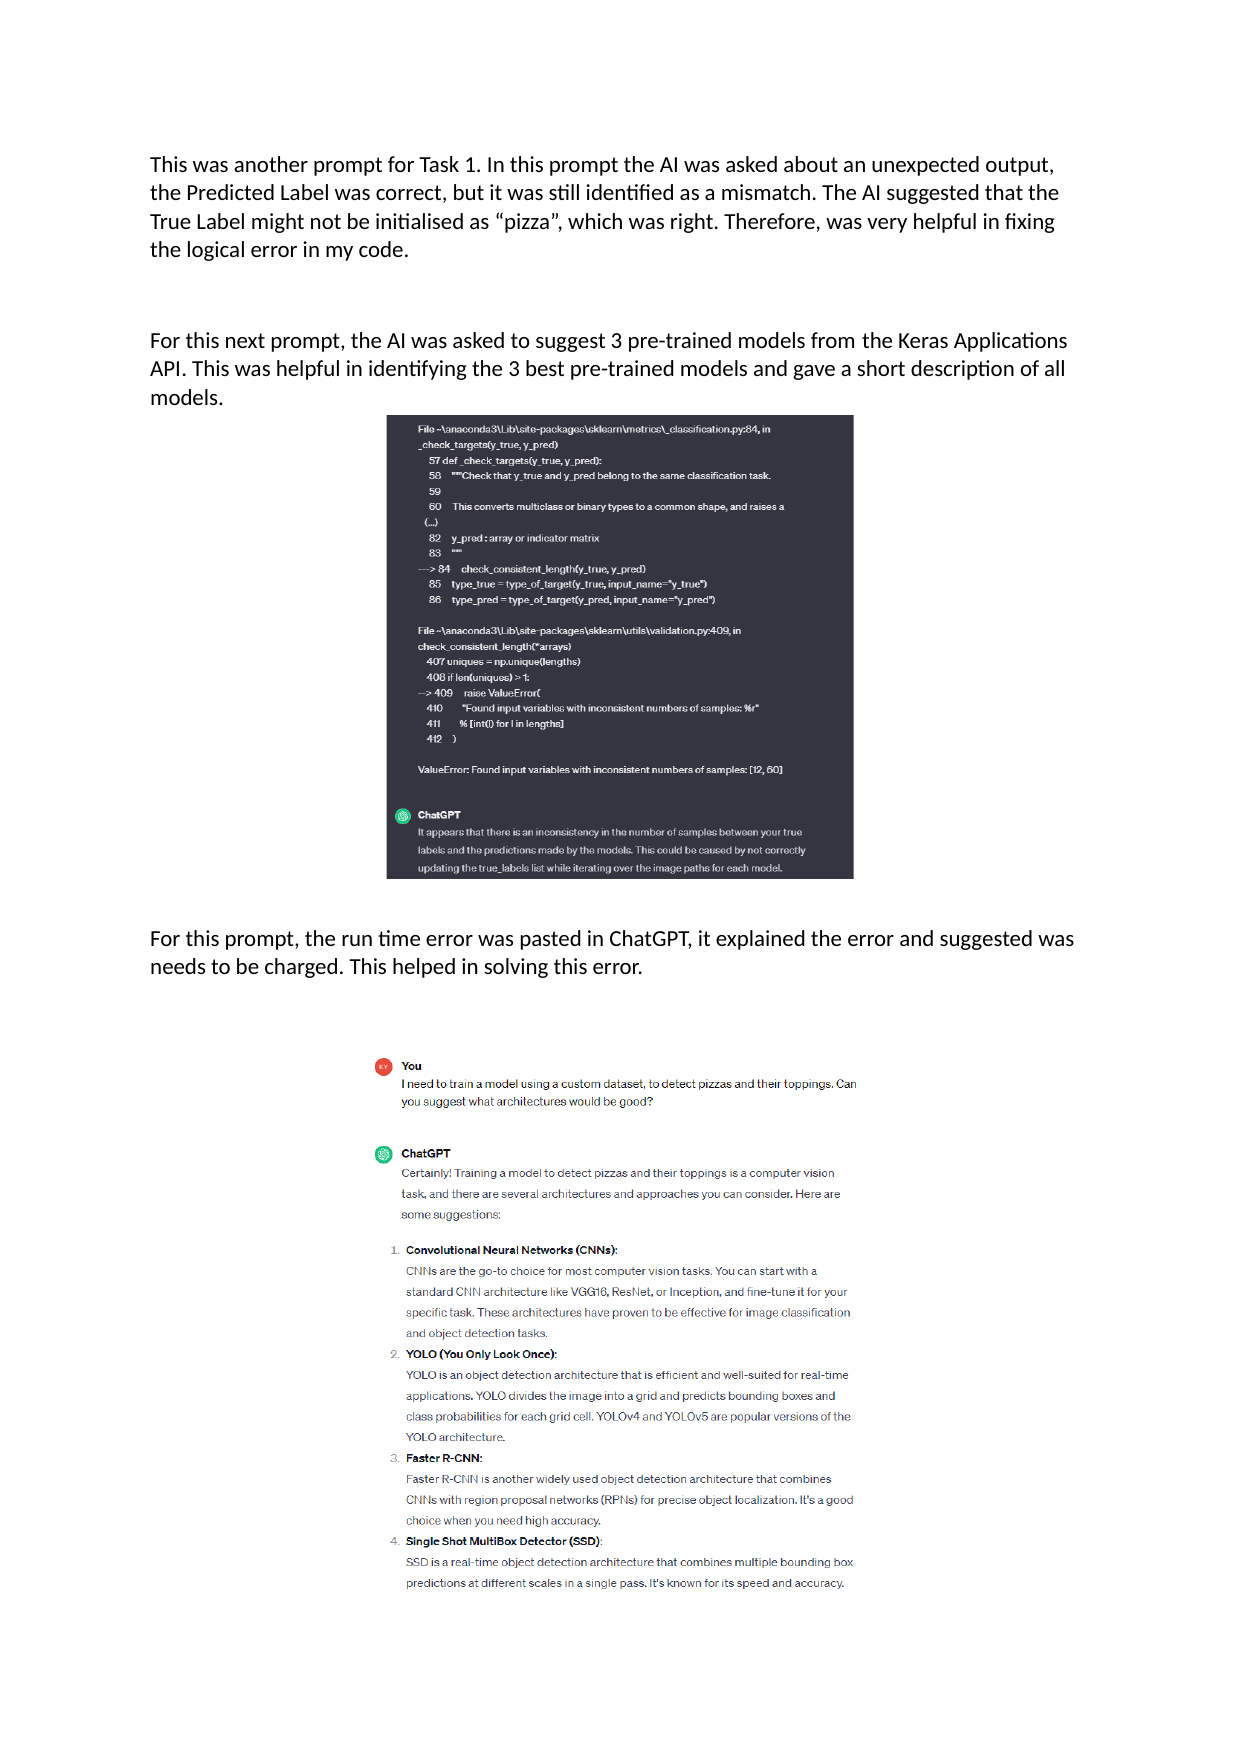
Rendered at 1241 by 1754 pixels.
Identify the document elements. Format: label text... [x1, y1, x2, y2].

text For this next prompt, the AI was asked to suggest 3 pre-trained models from the Keras Applications API. This was helpful in identifying the 3 best pre-trained models and gave a short description of all models. [150, 326, 1090, 411]
text This was another prompt for Task 1. In this prompt the AI was asked about an unexpected output, the Predicted Label was correct, but it was still identified as a mismatch. The AI suggested that the True Label might not be initialised as “pizza”, which was right. Therefore, was very helpful in fixing the logical error in my code. [150, 150, 1090, 264]
text For this prompt, the run time error was pasted in ChatGPT, it explained the error and suggested was needs to be charged. This helped in solving this error. [150, 924, 1090, 980]
